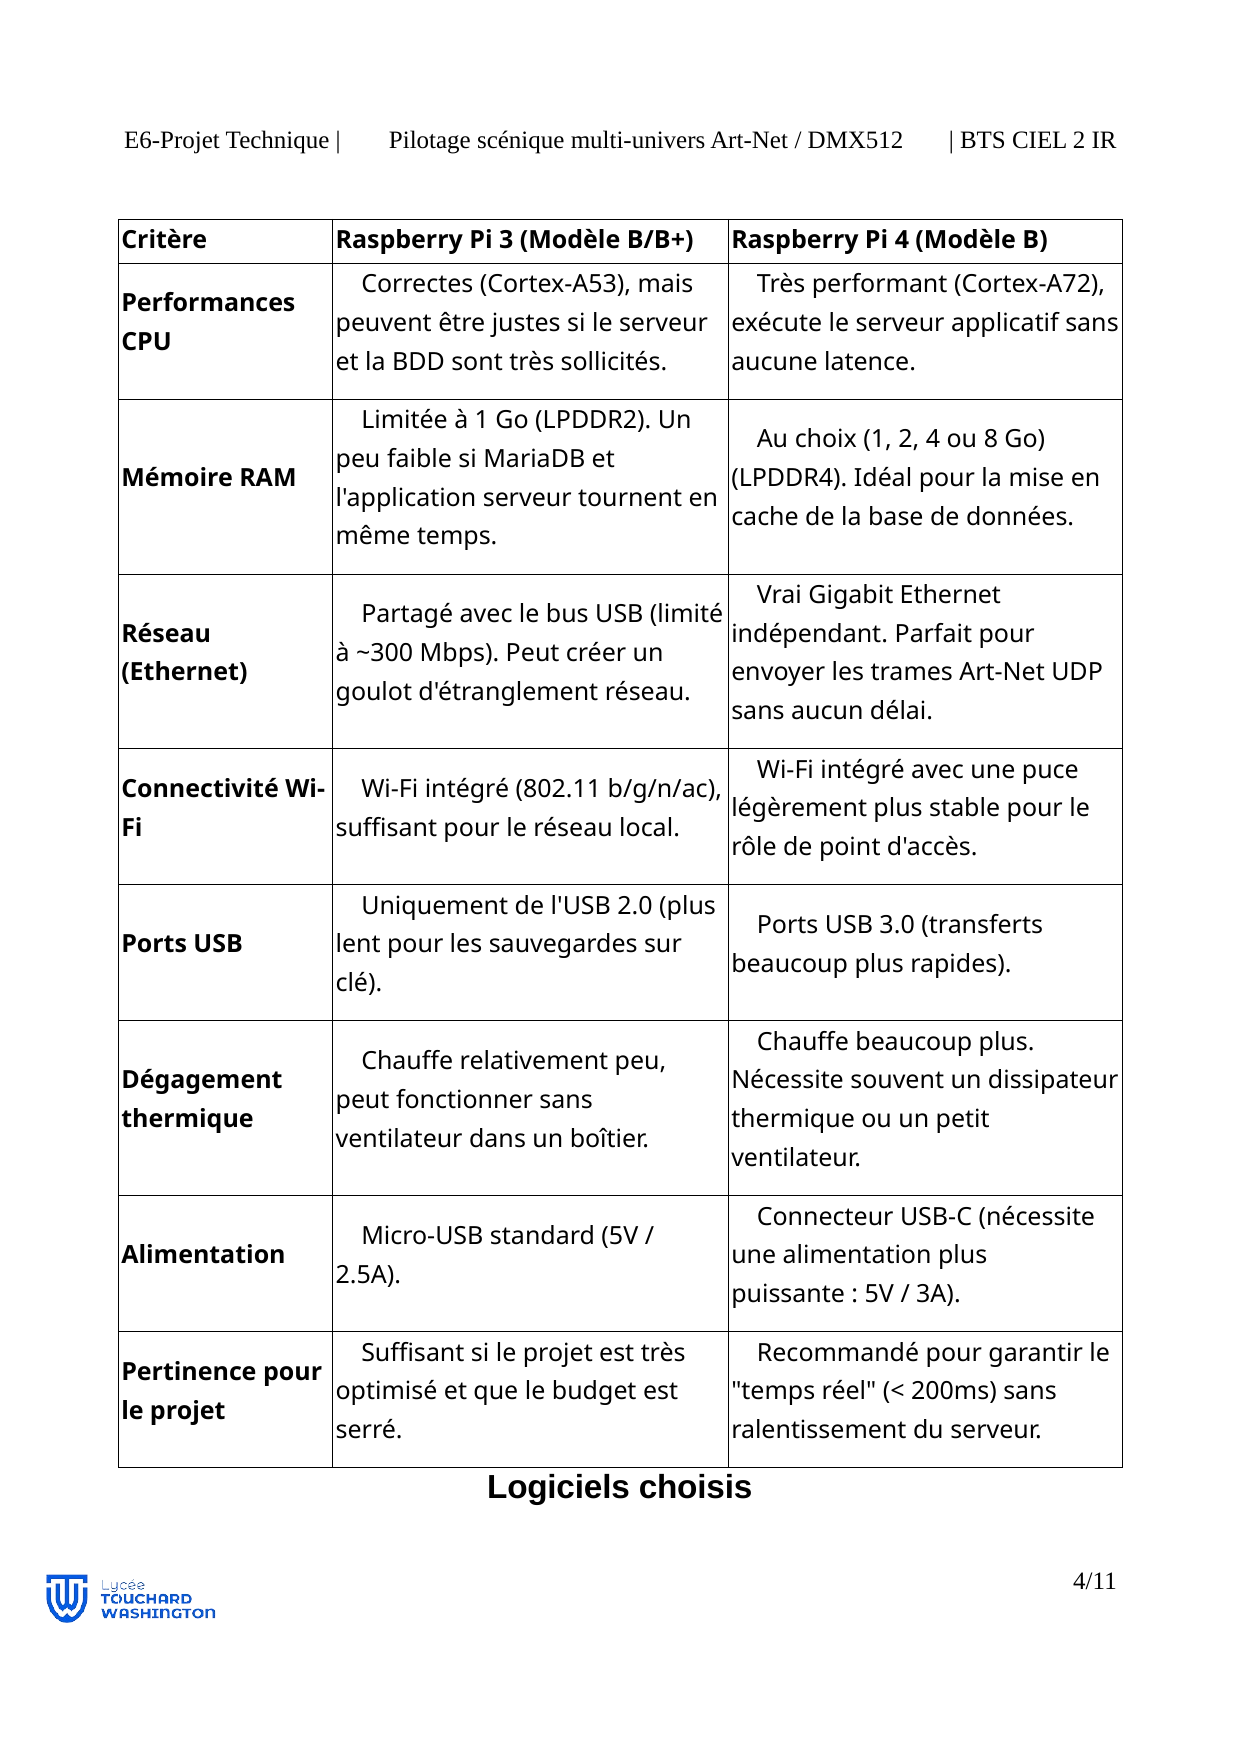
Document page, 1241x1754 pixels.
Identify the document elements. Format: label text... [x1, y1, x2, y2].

table_cell Ports USB [119, 885, 332, 1020]
subtitle Logiciels choisis [118, 1468, 1121, 1506]
table_cell ❌ Chauffe beaucoup plus. Nécessite souvent un dissipateur thermique ou un petit ventilateur. [729, 1021, 1122, 1195]
table_cell ❌ Correctes (Cortex-A53), mais peuvent être justes si le serveur et la BDD sont très sollicités. [333, 264, 728, 399]
picture [119, 1560, 256, 1606]
table_header Raspberry Pi 4 (Modèle B) [729, 220, 1122, 263]
table_cell ✅ Au choix (1, 2, 4 ou 8 Go) (LPDDR4). Idéal pour la mise en cache de la base de données. [729, 400, 1122, 573]
table_header Critère [119, 220, 332, 263]
table_cell ✅ Suffisant si le projet est très optimisé et que le budget est serré. [333, 1332, 728, 1467]
table_cell ✅ Chauffe relativement peu, peut fonctionner sans ventilateur dans un boîtier. [333, 1021, 728, 1195]
table_cell ❌ Partagé avec le bus USB (limité à ~300 Mbps). Peut créer un goulot d'étranglement réseau. [333, 575, 728, 748]
table_cell ✅ Recommandé pour garantir le "temps réel" (< 200ms) sans ralentissement du serveur. [729, 1332, 1122, 1467]
table_cell ✅ Ports USB 3.0 (transferts beaucoup plus rapides). [729, 885, 1122, 1020]
table_cell ❌ Limitée à 1 Go (LPDDR2). Un peu faible si MariaDB et l'application serveur tournent en même temps. [333, 400, 728, 573]
table_cell ✅ Très performant (Cortex-A72), exécute le serveur applicatif sans aucune latence. [729, 264, 1122, 399]
table_cell ✅ Micro-USB standard (5V / 2.5A). [333, 1196, 728, 1331]
table_header Raspberry Pi 3 (Modèle B/B+) [333, 220, 728, 263]
table_cell ✅ Vrai Gigabit Ethernet indépendant. Parfait pour envoyer les trames Art-Net UDP sans aucun délai. [729, 575, 1122, 748]
table_cell Alimentation [119, 1196, 332, 1331]
table_cell Mémoire RAM [119, 400, 332, 573]
table_cell Pertinence pour le projet [119, 1332, 332, 1467]
table_cell ✅ Wi-Fi intégré (802.11 b/g/n/ac), suffisant pour le réseau local. [333, 749, 728, 884]
table_cell ❌ Connecteur USB-C (nécessite une alimentation plus puissante : 5V / 3A). [729, 1196, 1122, 1331]
picture [6, 1537, 256, 1661]
table_cell Performances CPU [119, 264, 332, 399]
table_cell ✅ Wi-Fi intégré avec une puce légèrement plus stable pour le rôle de point d'accès. [729, 749, 1122, 884]
table_cell Réseau (Ethernet) [119, 575, 332, 748]
table_cell Connectivité Wi-Fi [119, 749, 332, 884]
table_cell Dégagement thermique [119, 1021, 332, 1195]
table_cell ❌ Uniquement de l'USB 2.0 (plus lent pour les sauvegardes sur clé). [333, 885, 728, 1020]
